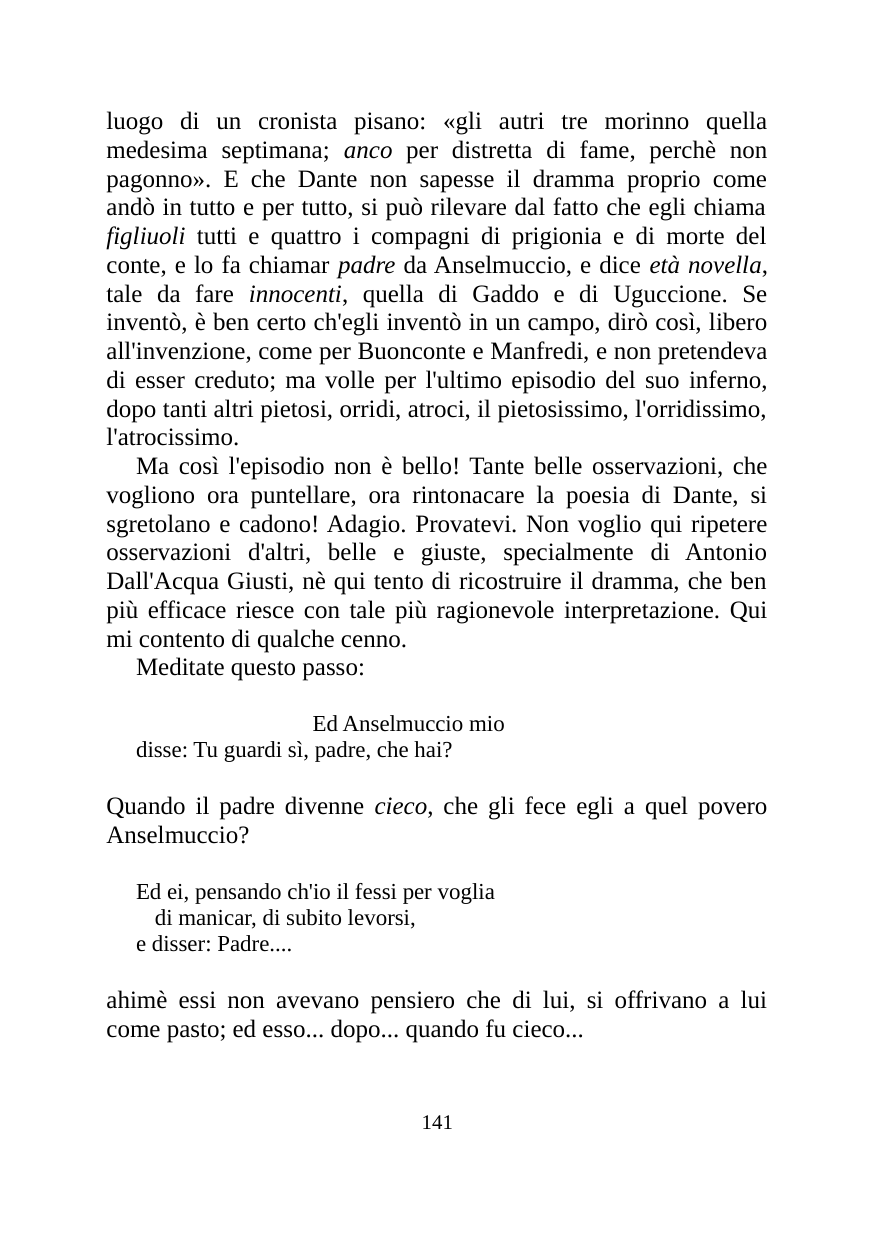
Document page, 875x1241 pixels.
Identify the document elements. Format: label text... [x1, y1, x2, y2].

text Ed Anselmuccio mio [312, 710, 768, 736]
text e disser: Padre.... [106, 930, 768, 957]
text Quando il padre divenne cieco, che gli fece egli a quel povero Anselmuccio? [106, 791, 768, 849]
text disse: Tu guardi sì, padre, che hai? [106, 736, 768, 763]
text Meditate questo passo: [106, 652, 768, 681]
text di manicar, di subito levorsi, [125, 904, 768, 930]
text Ma così l'episodio non è bello! Tante belle osservazioni, che vogliono ora puntellare, ora rintonacare la poesia di Dante, si sgretolano e cadono! Adagio. Provatevi. Non voglio qui ripetere osservazioni d'altri, belle e giuste, specialmente di Antonio Dall'Acqua Giusti, nè qui tento di ricostruire il dramma, che ben più efficace riesce con tale più ragionevole interpretazione. Qui mi contento di qualche cenno. [106, 451, 768, 652]
text ahimè essi non avevano pensiero che di lui, si offrivano a lui come pasto; ed esso... dopo... quando fu cieco... [106, 986, 768, 1043]
text Ed ei, pensando ch'io il fessi per voglia [106, 878, 768, 904]
text luogo di un cronista pisano: «gli autri tre morinno quella medesima septimana; anco per distretta di fame, perchè non pagonno». E che Dante non sapesse il dramma proprio come andò in tutto e per tutto, si può rilevare dal fatto che egli chiama figliuoli tutti e quattro i compagni di prigionia e di morte del conte, e lo fa chiamar padre da Anselmuccio, e dice età novella, tale da fare innocenti, quella di Gaddo e di Uguccione. Se inventò, è ben certo ch'egli inventò in un campo, dirò così, libero all'invenzione, come per Buonconte e Manfredi, e non pretendeva di esser creduto; ma volle per l'ultimo episodio del suo inferno, dopo tanti altri pietosi, orridi, atroci, il pietosissimo, l'orridissimo, l'atrocissimo. [106, 106, 768, 451]
